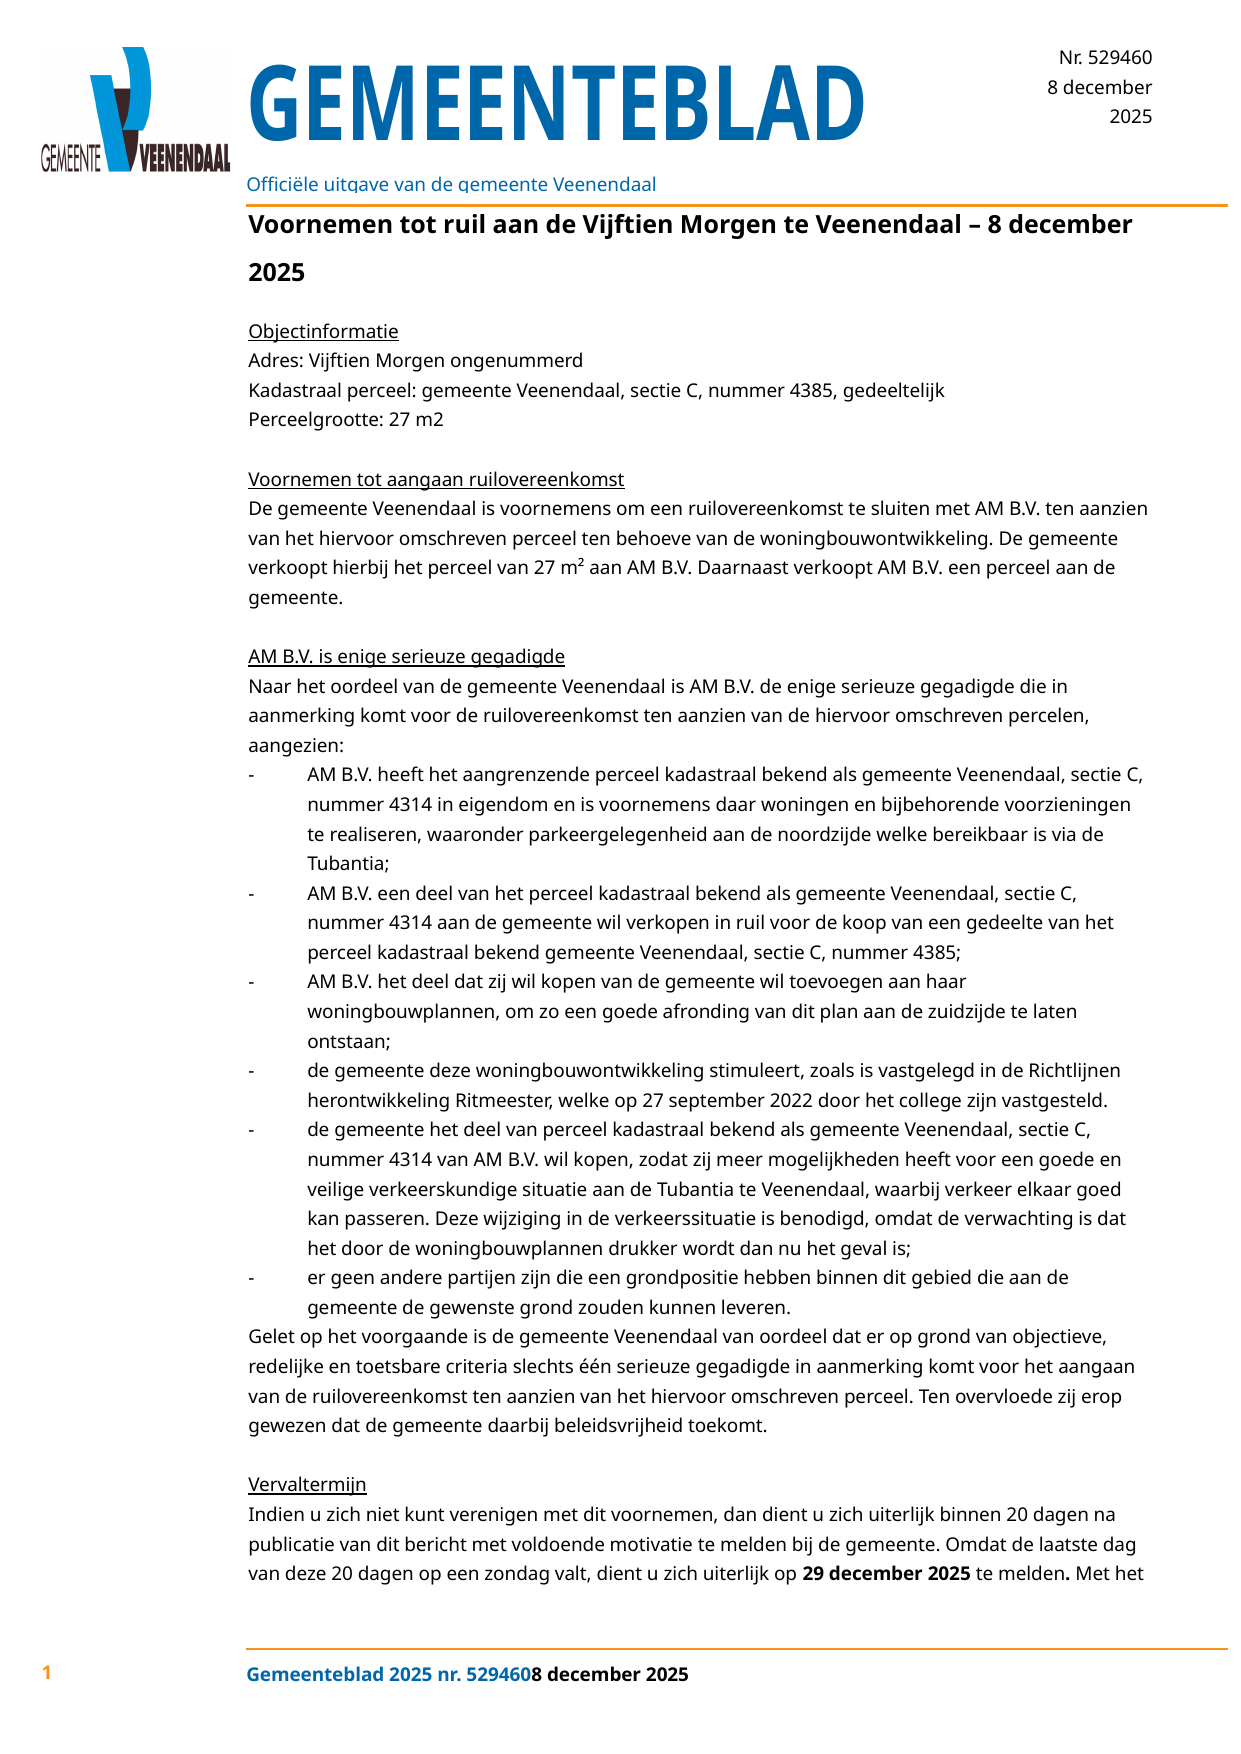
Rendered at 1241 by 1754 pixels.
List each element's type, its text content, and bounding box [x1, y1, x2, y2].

list AM B.V. heeft het aangrenzende perceel kadastraal bekend als gemeente Veenendaal, sectie C, nummer 4314 in eigendom en is voornemens daar woningen en bijbehorende voorzieningen te realiseren, waaronder parkeergelegenheid aan de noordzijde welke bereikbaar is via de Tubantia; [248, 762, 1152, 876]
text Objectinformatie [248, 318, 1152, 344]
picture [123, 47, 231, 172]
text Voornemen tot ruil aan de Vijftien Morgen te Veenendaal – 8 december 2025 [248, 207, 1152, 288]
text Adres: Vijftien Morgen ongenummerd [248, 347, 1152, 373]
text Perceelgrootte: 27 m2 [248, 407, 1152, 432]
text Vervaltermijn [248, 1472, 1152, 1497]
list de gemeente deze woningbouwontwikkeling stimuleert, zoals is vastgelegd in de Richtlijnen herontwikkeling Ritmeester, welke op 27 september 2022 door het college zijn vastgesteld. [248, 1057, 1152, 1113]
text Indien u zich niet kunt verenigen met dit voornemen, dan dient u zich uiterlijk binnen 20 dagen na publicatie van dit bericht met voldoende motivatie te melden bij de gemeente. Omdat de laatste dag van deze 20 dagen op een zondag valt, dient u zich uiterlijk op 29 december 2025 te melden. Met het [248, 1501, 1152, 1586]
picture [41, 47, 130, 172]
text Naar het oordeel van de gemeente Veenendaal is AM B.V. de enige serieuze gegadigde die in aanmerking komt voor de ruilovereenkomst ten aanzien van de hiervoor omschreven percelen, aangezien: [248, 673, 1152, 758]
text AM B.V. is enige serieuze gegadigde [248, 643, 1152, 669]
text Kadastraal perceel: gemeente Veenendaal, sectie C, nummer 4385, gedeeltelijk [248, 377, 1152, 403]
list de gemeente het deel van perceel kadastraal bekend als gemeente Veenendaal, sectie C, nummer 4314 van AM B.V. wil kopen, zodat zij meer mogelijkheden heeft voor een goede en veilige verkeerskundige situatie aan de Tubantia te Veenendaal, waarbij verkeer elkaar goed kan passeren. Deze wijziging in de verkeerssituatie is benodigd, omdat de verwachting is dat het door de woningbouwplannen drukker wordt dan nu het geval is; [248, 1117, 1152, 1261]
list AM B.V. het deel dat zij wil kopen van de gemeente wil toevoegen aan haar woningbouwplannen, om zo een goede afronding van dit plan aan de zuidzijde te laten ontstaan; [248, 969, 1152, 1054]
text Voornemen tot aangaan ruilovereenkomst [248, 466, 1152, 492]
text De gemeente Veenendaal is voornemens om een ruilovereenkomst te sluiten met AM B.V. ten aanzien van het hiervoor omschreven perceel ten behoeve van de woningbouwontwikkeling. De gemeente verkoopt hierbij het perceel van 27 m² aan AM B.V. Daarnaast verkoopt AM B.V. een perceel aan de gemeente. [248, 495, 1152, 610]
list er geen andere partijen zijn die een grondpositie hebben binnen dit gebied die aan de gemeente de gewenste grond zouden kunnen leveren. [248, 1264, 1152, 1320]
text Gelet op het voorgaande is de gemeente Veenendaal van oordeel dat er op grond van objectieve, redelijke en toetsbare criteria slechts één serieuze gegadigde in aanmerking komt voor het aangaan van de ruilovereenkomst ten aanzien van het hiervoor omschreven perceel. Ten overvloede zij erop gewezen dat de gemeente daarbij beleidsvrijheid toekomt. [248, 1324, 1152, 1438]
list AM B.V. een deel van het perceel kadastraal bekend als gemeente Veenendaal, sectie C, nummer 4314 aan de gemeente wil verkopen in ruil voor de koop van een gedeelte van het perceel kadastraal bekend gemeente Veenendaal, sectie C, nummer 4385; [248, 880, 1152, 965]
